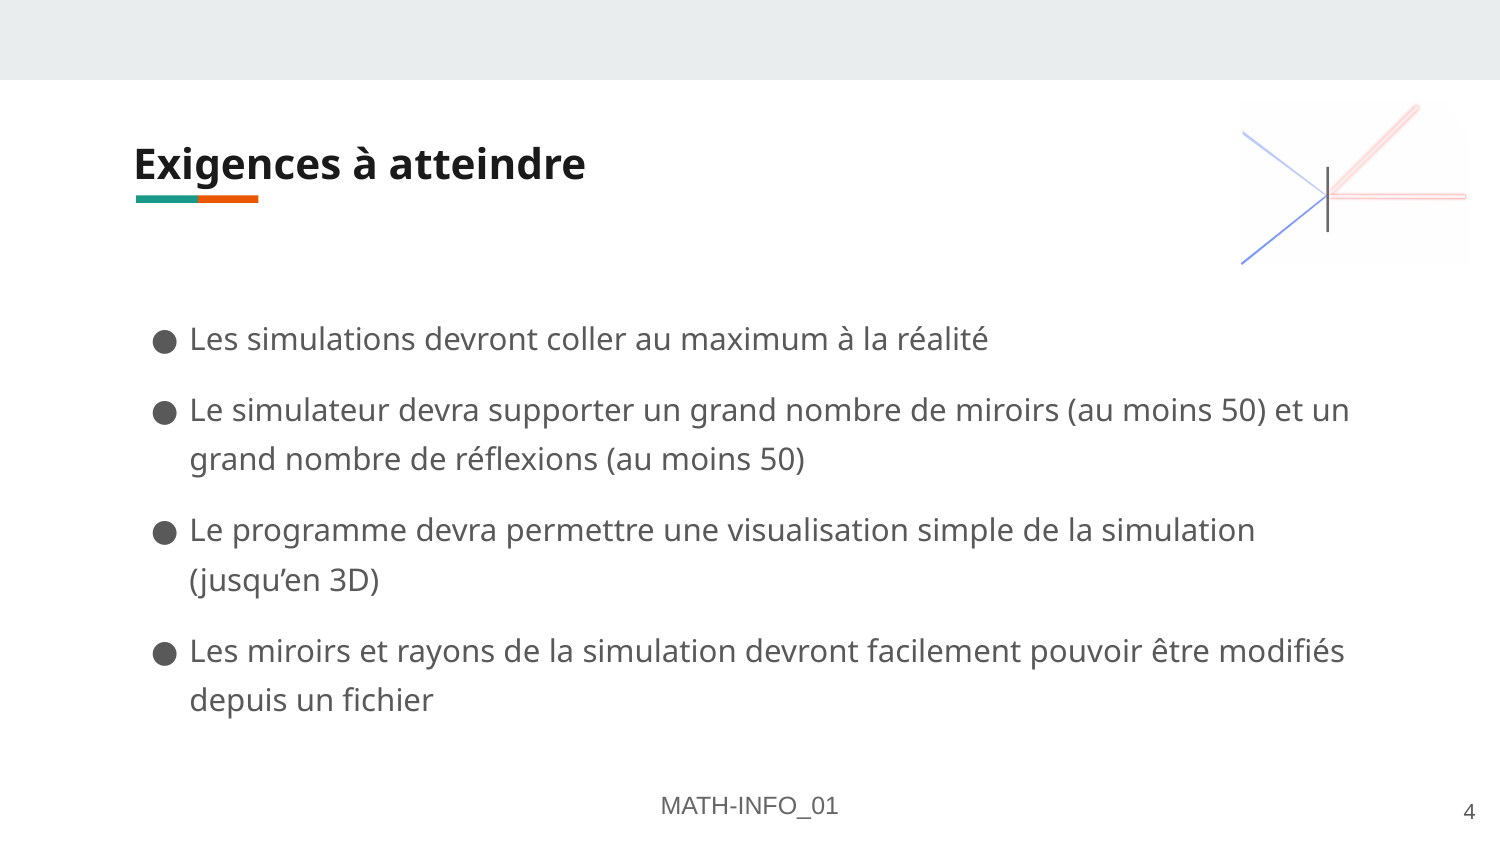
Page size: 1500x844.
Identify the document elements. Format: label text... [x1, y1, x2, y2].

list Les simulations devront coller au maximum à la réalité Le simulateur devra supporter un grand nombre de miroirs (au moins 50) et un grand nombre de réflexions (au moins 50) Le programme devra permettre une visualisation simple de la simulation (jusqu’en 3D) Les miroirs et rayons de la simulation devront facilement pouvoir être modifiés depuis un fichier [118, 295, 1380, 739]
text_box MATH-INFO_01 [645, 784, 855, 827]
picture [1240, 100, 1469, 266]
title Exigences à atteindre [118, 118, 1240, 207]
